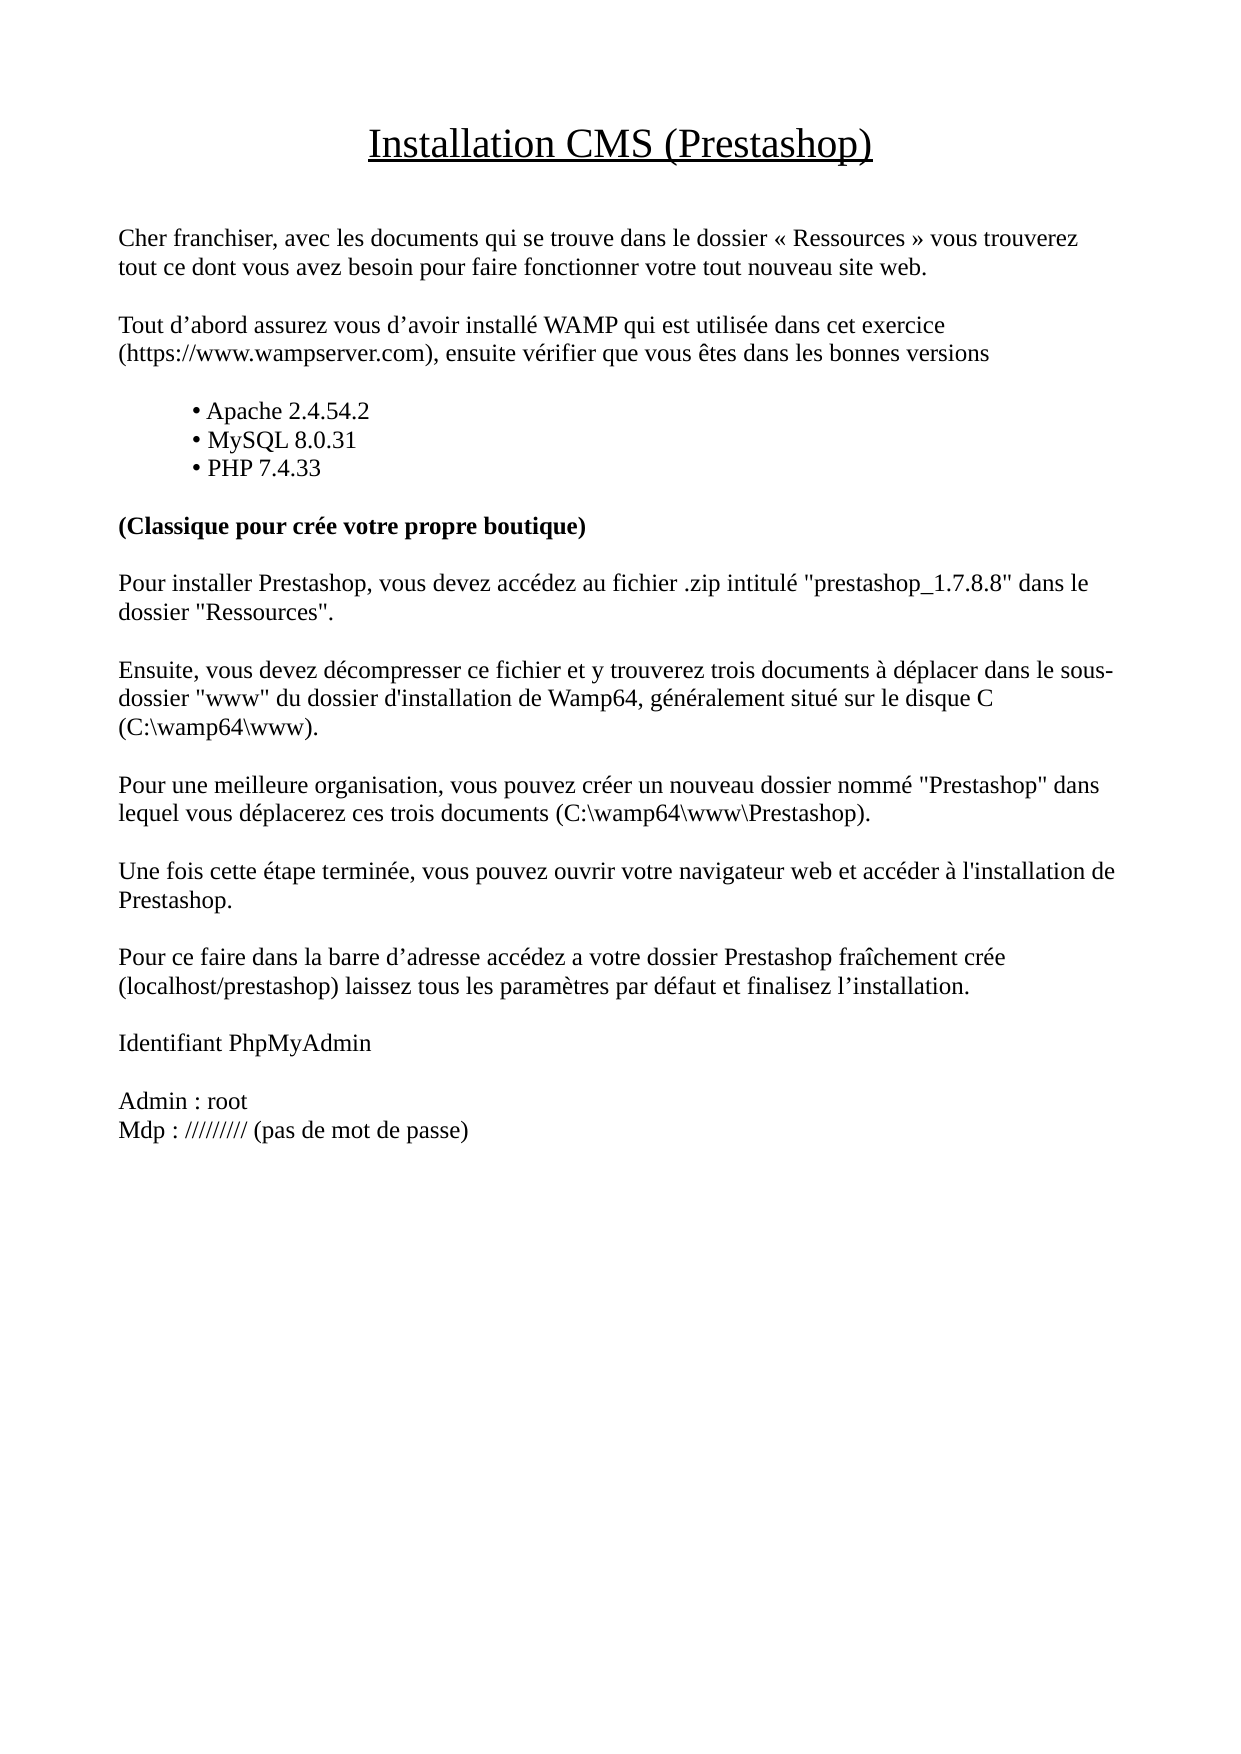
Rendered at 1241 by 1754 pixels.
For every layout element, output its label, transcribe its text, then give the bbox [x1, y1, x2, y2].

text Ensuite, vous devez décompresser ce fichier et y trouverez trois documents à déplacer dans le sous-dossier "www" du dossier d'installation de Wamp64, généralement situé sur le disque C [118, 655, 1122, 712]
text Pour une meilleure organisation, vous pouvez créer un nouveau dossier nommé "Prestashop" dans lequel vous déplacerez ces trois documents (C:\wamp64\www\Prestashop). [118, 770, 1122, 827]
text (C:\wamp64\www). [118, 712, 1122, 741]
text Une fois cette étape terminée, vous pouvez ouvrir votre navigateur web et accéder à l'installation de Prestashop. [118, 856, 1122, 913]
text Pour installer Prestashop, vous devez accédez au fichier .zip intitulé "prestashop_1.7.8.8" dans le dossier "Ressources". [118, 568, 1122, 626]
text Pour ce faire dans la barre d’adresse accédez a votre dossier Prestashop fraîchement crée (localhost/prestashop) laissez tous les paramètres par défaut et finalisez l’installation. [118, 942, 1122, 1028]
text Admin : root [118, 1086, 1122, 1115]
text Cher franchiser, avec les documents qui se trouve dans le dossier « Ressources » vous trouverez tout ce dont vous avez besoin pour faire fonctionner votre tout nouveau site web. [118, 223, 1122, 281]
text Mdp : ///////// (pas de mot de passe) [118, 1115, 1122, 1143]
text (Classique pour crée votre propre boutique) [118, 511, 1122, 540]
text Identifiant PhpMyAdmin [118, 1028, 1122, 1057]
text Installation CMS (Prestashop) [118, 118, 1122, 166]
text Tout d’abord assurez vous d’avoir installé WAMP qui est utilisée dans cet exercice (https://www.wampserver.com), ensuite vérifier que vous êtes dans les bonnes versions [118, 310, 1122, 367]
list PHP 7.4.33 [118, 453, 1122, 482]
list Apache 2.4.54.2 [118, 396, 1122, 425]
list MySQL 8.0.31 [118, 425, 1122, 453]
